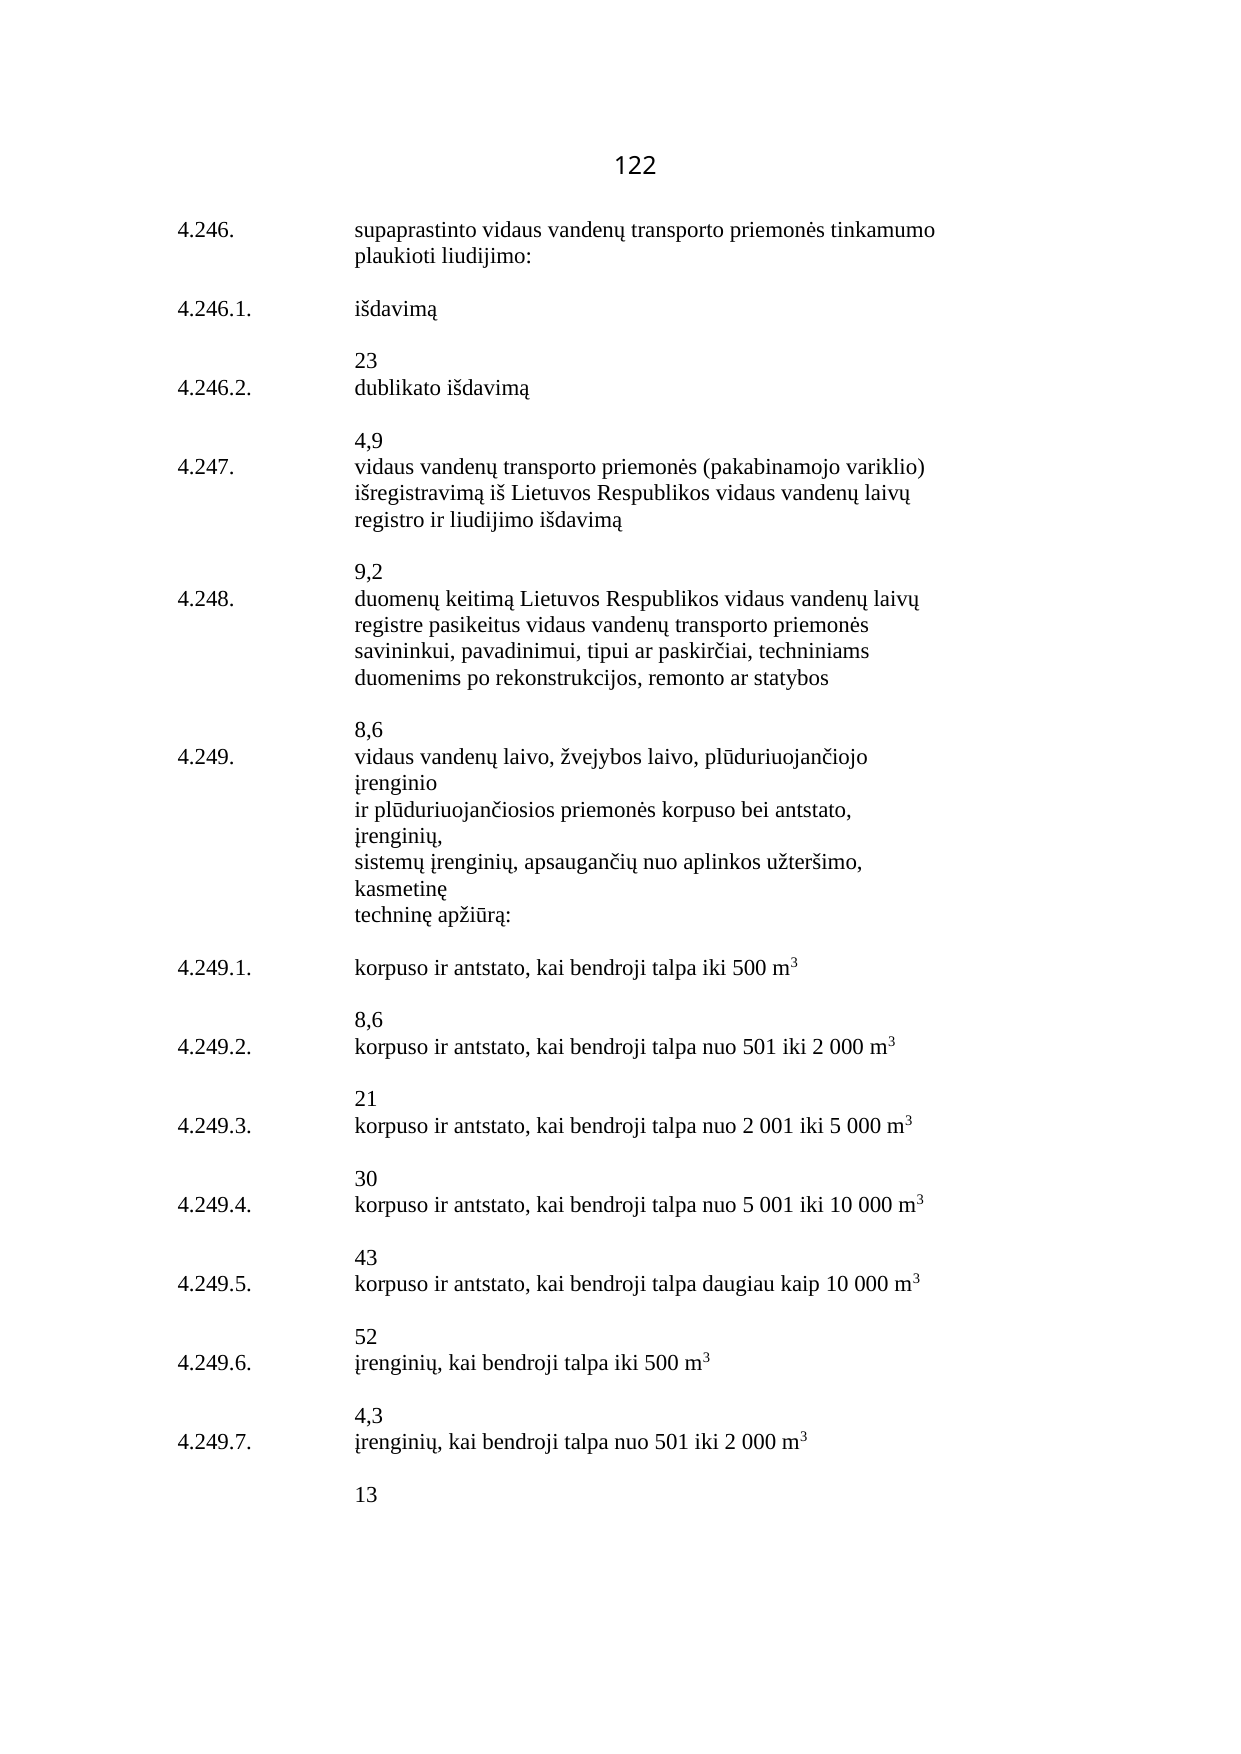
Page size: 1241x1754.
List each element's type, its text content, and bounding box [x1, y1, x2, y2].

text techninę apžiūrą: [354, 901, 945, 954]
text 4.248. duomenų keitimą Lietuvos Respublikos vidaus vandenų laivų [177, 585, 945, 611]
text 4.247. vidaus vandenų transporto priemonės (pakabinamojo variklio) [177, 453, 945, 479]
text duomenims po rekonstrukcijos, remonto ar statybos 8,6 [354, 664, 945, 743]
text savininkui, pavadinimui, tipui ar paskirčiai, techniniams [354, 637, 945, 664]
text išregistravimą iš Lietuvos Respublikos vidaus vandenų laivų [354, 479, 945, 506]
text 4.249.1. korpuso ir antstato, kai bendroji talpa iki 500 m3 8,6 [177, 954, 945, 1033]
text 4.249.7. įrenginių, kai bendroji talpa nuo 501 iki 2 000 m3 13 [177, 1428, 945, 1507]
text sistemų įrenginių, apsaugančių nuo aplinkos užteršimo, kasmetinę [354, 848, 945, 901]
text 4.246. supaprastinto vidaus vandenų transporto priemonės tinkamumo [177, 216, 945, 242]
text 4.246.2. dublikato išdavimą 4,9 [177, 374, 945, 453]
text registro ir liudijimo išdavimą 9,2 [354, 506, 945, 585]
text 4.249. vidaus vandenų laivo, žvejybos laivo, plūduriuojančiojo įrenginio [177, 743, 945, 796]
text 4.249.6. įrenginių, kai bendroji talpa iki 500 m3 4,3 [177, 1349, 945, 1428]
text registre pasikeitus vidaus vandenų transporto priemonės [354, 611, 945, 637]
text 4.249.3. korpuso ir antstato, kai bendroji talpa nuo 2 001 iki 5 000 m3 30 [177, 1112, 945, 1191]
text ir plūduriuojančiosios priemonės korpuso bei antstato, įrenginių, [354, 796, 945, 848]
text 4.249.2. korpuso ir antstato, kai bendroji talpa nuo 501 iki 2 000 m3 21 [177, 1033, 945, 1112]
text plaukioti liudijimo: [354, 242, 945, 295]
text 4.246.1. išdavimą 23 [177, 295, 945, 374]
text 4.249.4. korpuso ir antstato, kai bendroji talpa nuo 5 001 iki 10 000 m3 43 [177, 1191, 945, 1270]
text 4.249.5. korpuso ir antstato, kai bendroji talpa daugiau kaip 10 000 m3 52 [177, 1270, 945, 1349]
